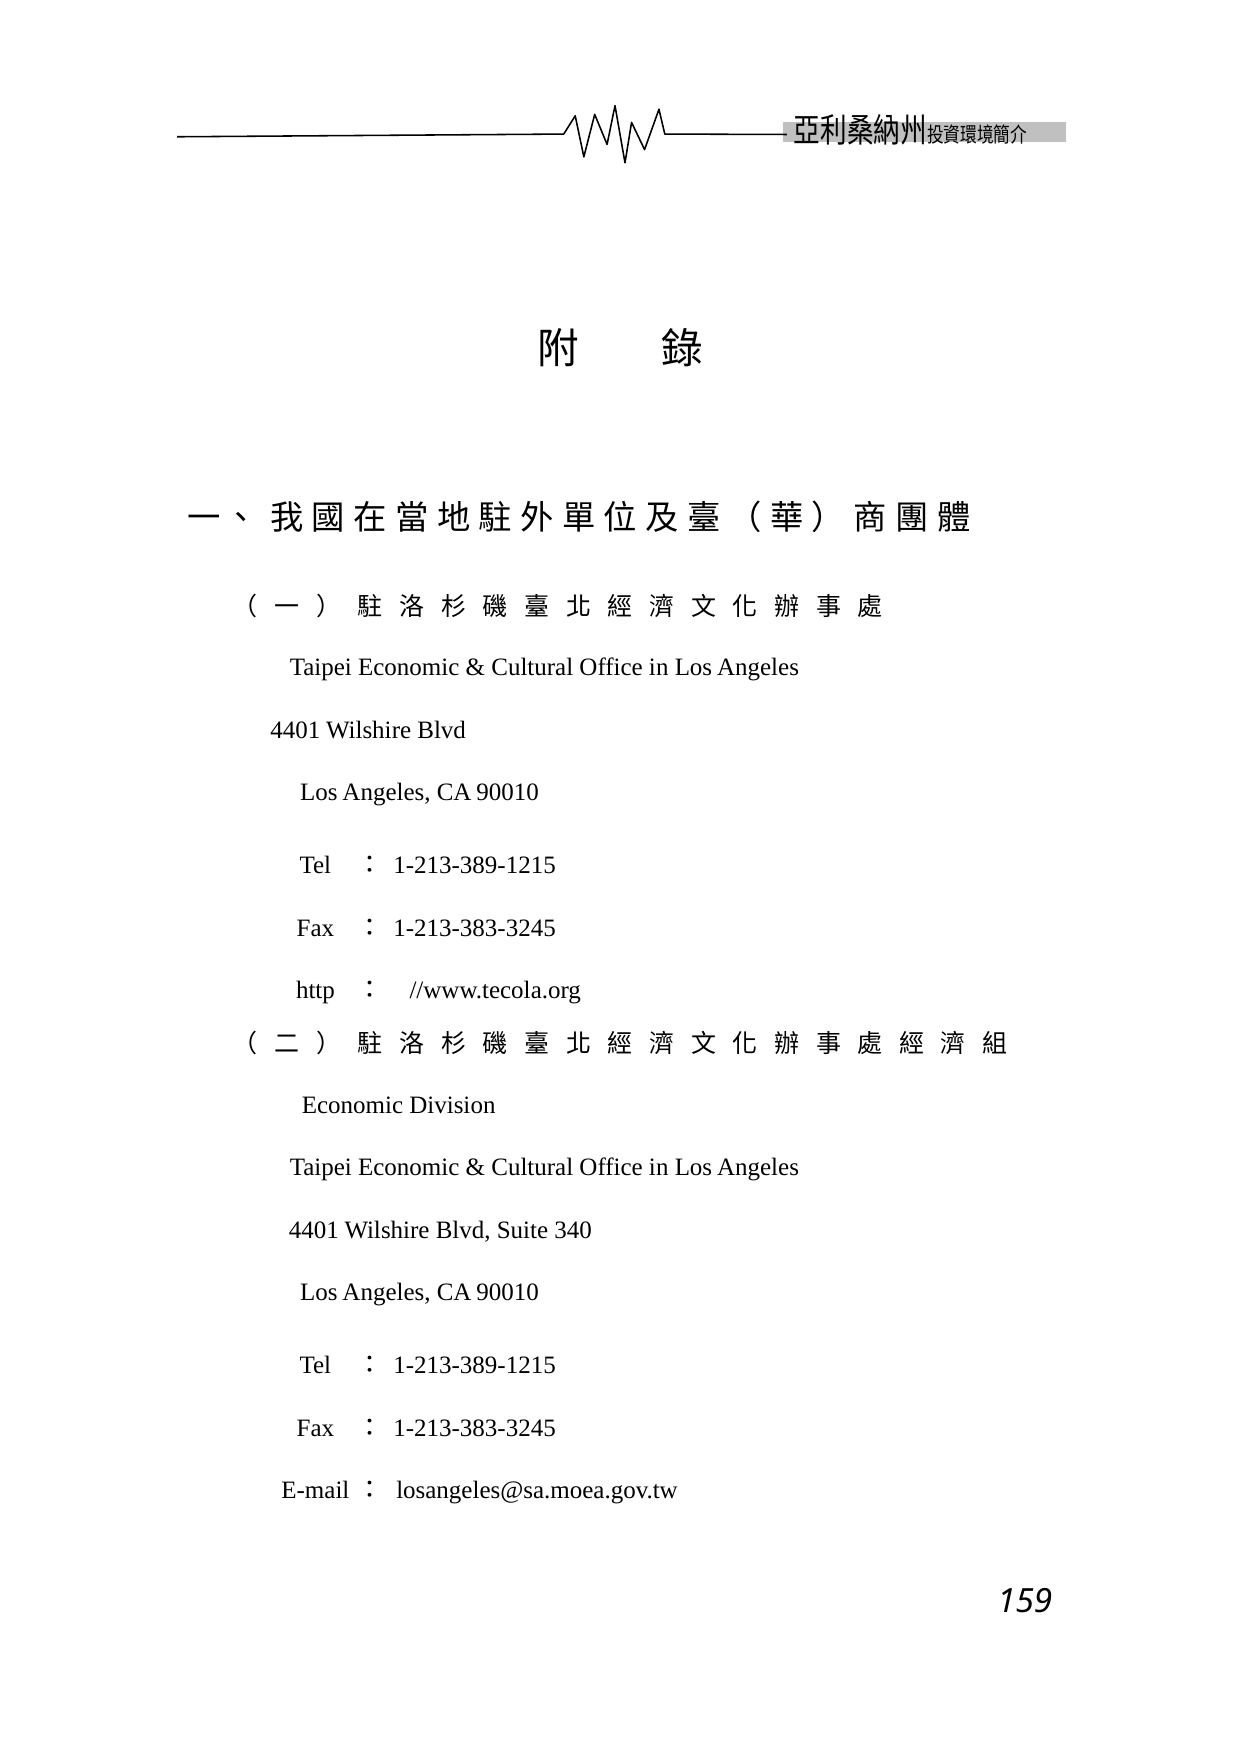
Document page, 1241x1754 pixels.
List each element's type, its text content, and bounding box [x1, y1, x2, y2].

text Economic Division [207, 1063, 1058, 1125]
text Taipei Economic & Cultural Office in Los Angeles [207, 625, 1058, 688]
text 4401 Wilshire Blvd [207, 688, 1058, 750]
text Los Angeles, CA 90010 [207, 1250, 1058, 1313]
text 附 錄 [183, 304, 1058, 366]
text （二）駐洛杉磯臺北經濟文化辦事處經濟組 [207, 1000, 1058, 1063]
text Tel：1-213-389-1215 [207, 1313, 1058, 1375]
text Fax：1-213-383-3245 [207, 1375, 1058, 1438]
text Taipei Economic & Cultural Office in Los Angeles [207, 1125, 1058, 1188]
text 一、我國在當地駐外單位及臺（華）商團體 [183, 473, 1058, 536]
text 4401 Wilshire Blvd, Suite 340 [207, 1188, 1058, 1250]
text E-mail：losangeles@sa.moea.gov.tw [207, 1438, 1058, 1500]
text （一）駐洛杉磯臺北經濟文化辦事處 [207, 563, 1058, 625]
text Fax：1-213-383-3245 [207, 875, 1058, 938]
text http：//www.tecola.org [207, 938, 1058, 1000]
text Tel：1-213-389-1215 [207, 813, 1058, 875]
text Los Angeles, CA 90010 [207, 750, 1058, 813]
